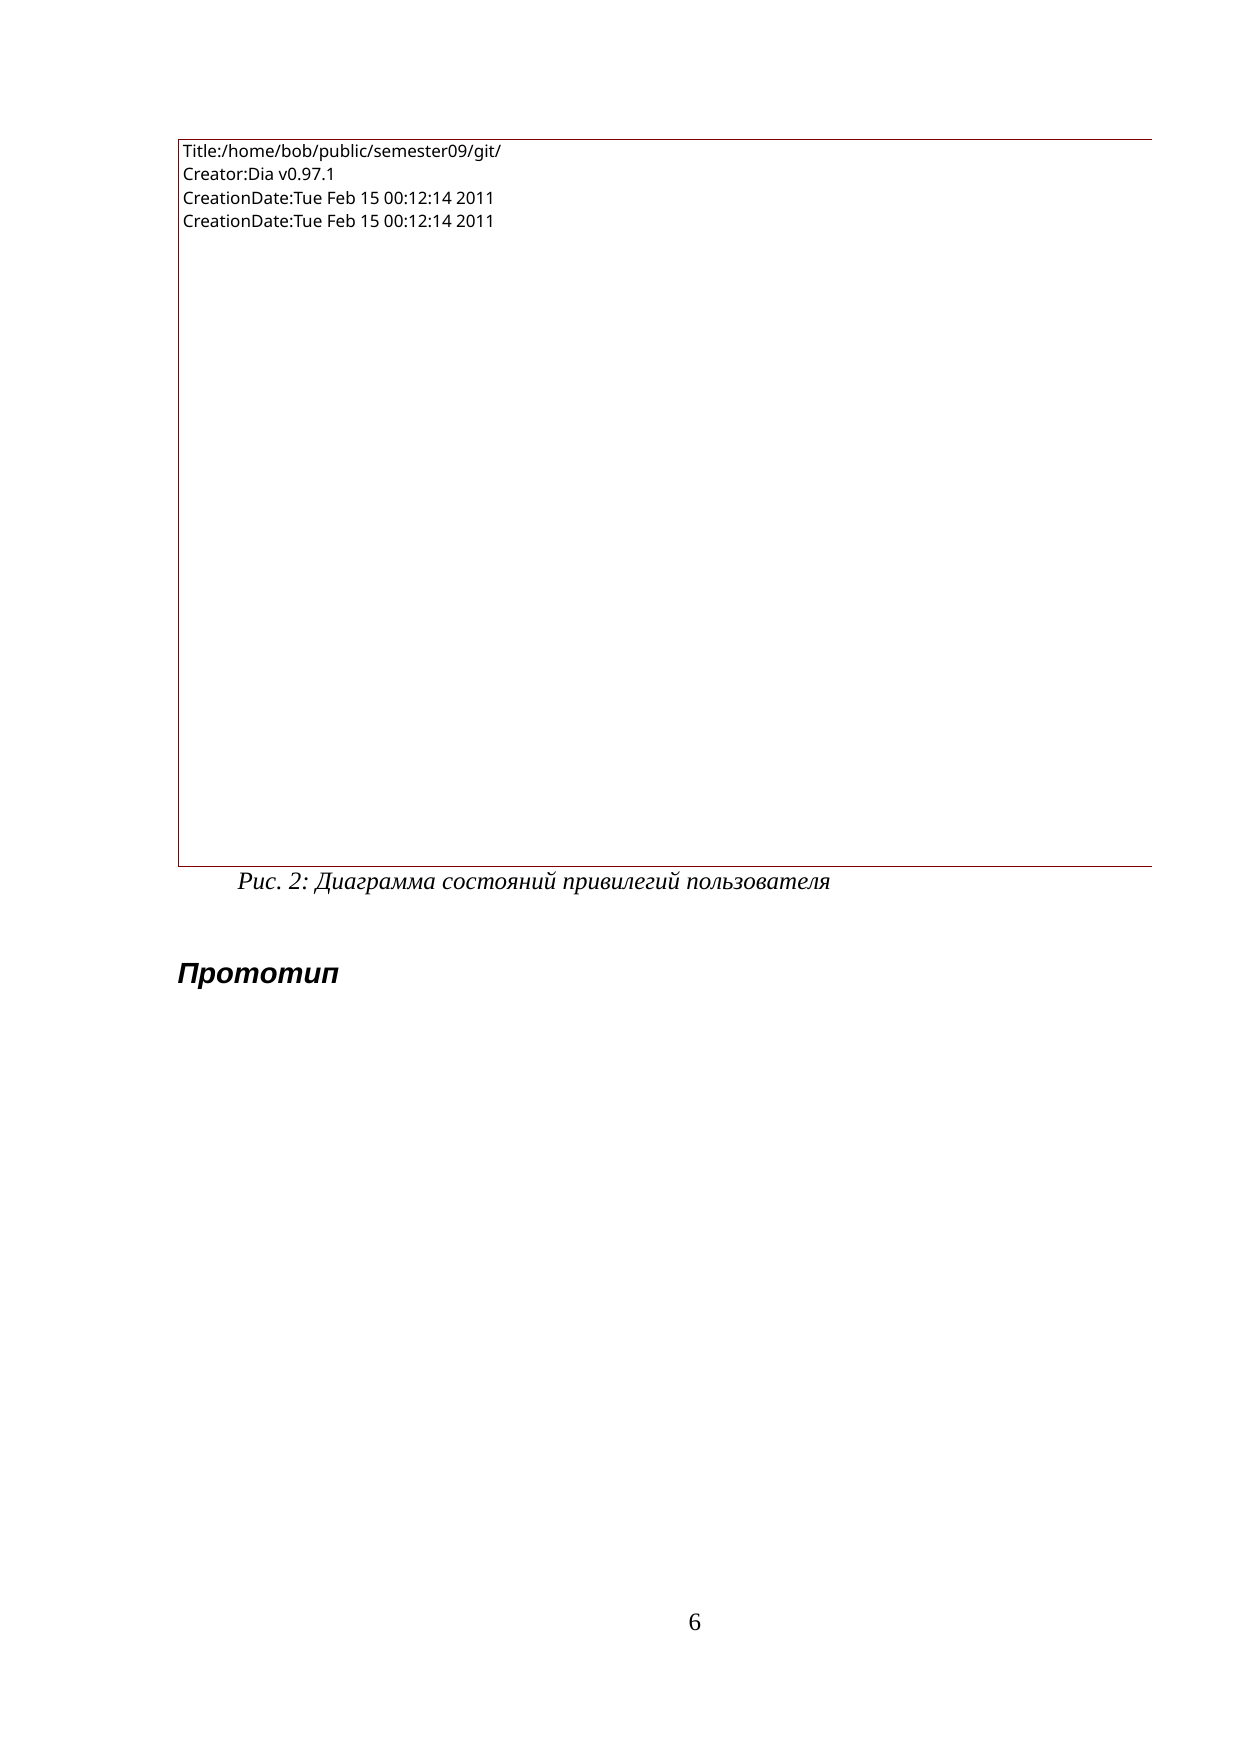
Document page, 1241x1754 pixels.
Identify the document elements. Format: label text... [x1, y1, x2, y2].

subtitle Прототип [177, 956, 1152, 990]
text Рис. 2: Диаграмма состояний привилегий пользователя [177, 138, 1152, 895]
